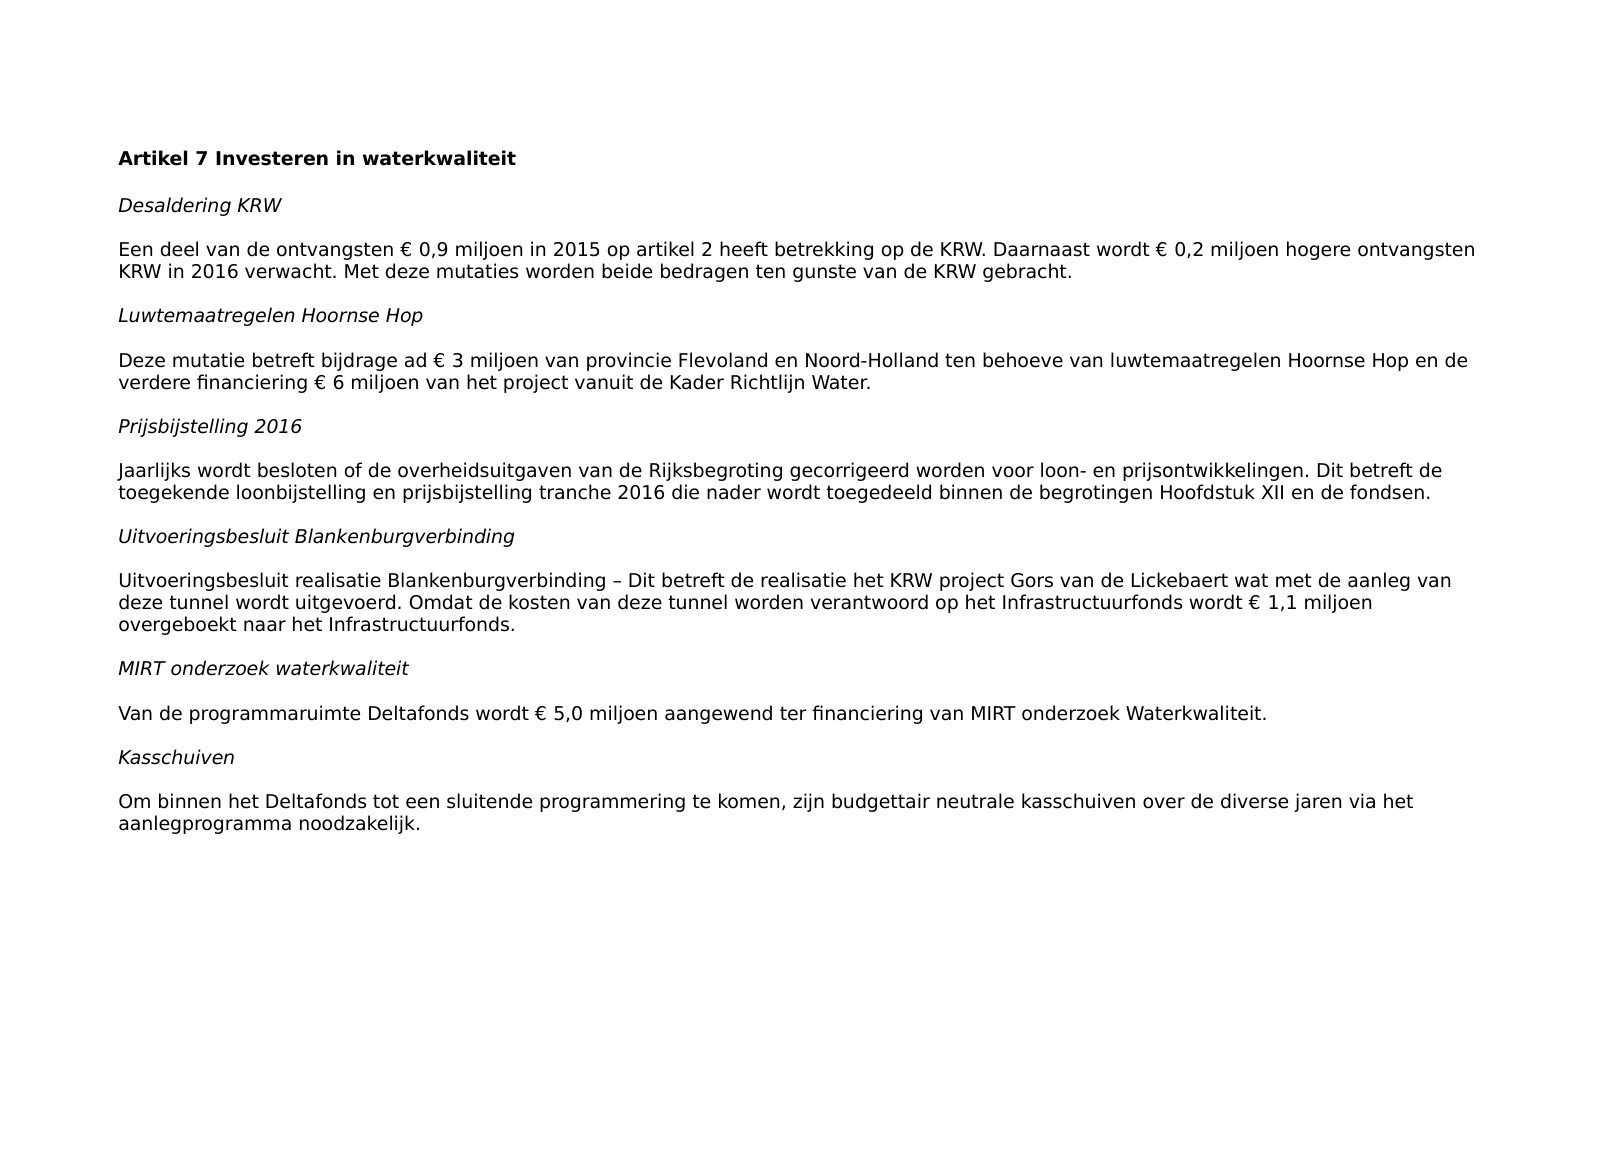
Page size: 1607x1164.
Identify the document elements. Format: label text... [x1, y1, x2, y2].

subtitle Kasschuiven [118, 747, 1488, 769]
text Deze mutatie betreft bijdrage ad € 3 miljoen van provincie Flevoland en Noord-Holland ten behoeve van luwtemaatregelen Hoornse Hop en de verdere financiering € 6 miljoen van het project vanuit de Kader Richtlijn Water. [118, 349, 1488, 393]
text Jaarlijks wordt besloten of de overheidsuitgaven van de Rijksbegroting gecorrigeerd worden voor loon- en prijsontwikkelingen. Dit betreft de toegekende loonbijstelling en prijsbijstelling tranche 2016 die nader wordt toegedeeld binnen de begrotingen Hoofdstuk XII en de fondsen. [118, 460, 1488, 504]
text Een deel van de ontvangsten € 0,9 miljoen in 2015 op artikel 2 heeft betrekking op de KRW. Daarnaast wordt € 0,2 miljoen hogere ontvangsten KRW in 2016 verwacht. Met deze mutaties worden beide bedragen ten gunste van de KRW gebracht. [118, 239, 1488, 283]
text Uitvoeringsbesluit realisatie Blankenburgverbinding – Dit betreft de realisatie het KRW project Gors van de Lickebaert wat met de aanleg van deze tunnel wordt uitgevoerd. Omdat de kosten van deze tunnel worden verantwoord op het Infrastructuurfonds wordt € 1,1 miljoen overgeboekt naar het Infrastructuurfonds. [118, 570, 1488, 636]
subtitle Prijsbijstelling 2016 [118, 416, 1488, 438]
text Om binnen het Deltafonds tot een sluitende programmering te komen, zijn budgettair neutrale kasschuiven over de diverse jaren via het aanlegprogramma noodzakelijk. [118, 791, 1488, 835]
text Van de programmaruimte Deltafonds wordt € 5,0 miljoen aangewend ter financiering van MIRT onderzoek Waterkwaliteit. [118, 702, 1488, 724]
subtitle Uitvoeringsbesluit Blankenburgverbinding [118, 526, 1488, 548]
subtitle Desaldering KRW [118, 195, 1488, 217]
subtitle Luwtemaatregelen Hoornse Hop [118, 305, 1488, 327]
subtitle Artikel 7 Investeren in waterkwaliteit [118, 148, 1488, 170]
subtitle MIRT onderzoek waterkwaliteit [118, 658, 1488, 680]
